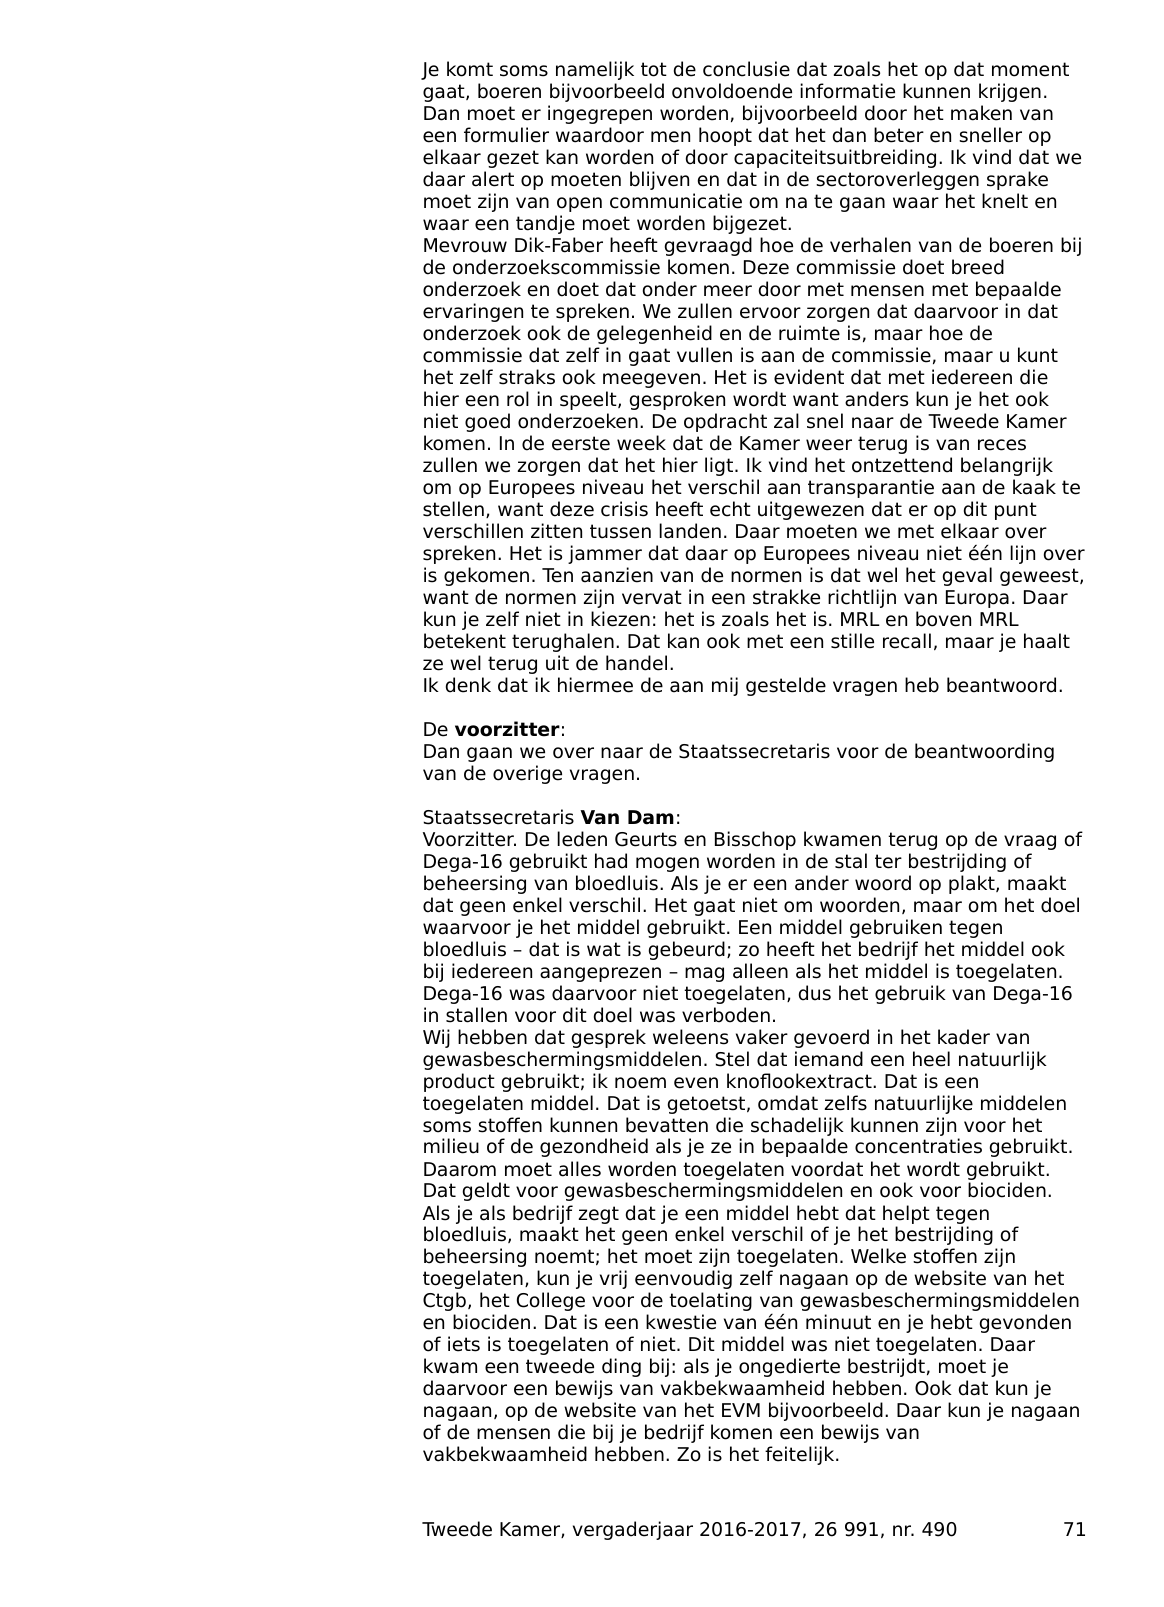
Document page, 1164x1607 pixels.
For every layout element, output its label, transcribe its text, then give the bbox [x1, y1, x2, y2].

text Ik denk dat ik hiermee de aan mij gestelde vragen heb beantwoord. [422, 674, 1087, 696]
text Je komt soms namelijk tot de conclusie dat zoals het op dat moment gaat, boeren bijvoorbeeld onvoldoende informatie kunnen krijgen. Dan moet er ingegrepen worden, bijvoorbeeld door het maken van een formulier waardoor men hoopt dat het dan beter en sneller op elkaar gezet kan worden of door capaciteitsuitbreiding. Ik vind dat we daar alert op moeten blijven en dat in de sectoroverleggen sprake moet zijn van open communicatie om na te gaan waar het knelt en waar een tandje moet worden bijgezet. [422, 59, 1087, 235]
text Mevrouw Dik-Faber heeft gevraagd hoe de verhalen van de boeren bij de onderzoekscommissie komen. Deze commissie doet breed onderzoek en doet dat onder meer door met mensen met bepaalde ervaringen te spreken. We zullen ervoor zorgen dat daarvoor in dat onderzoek ook de gelegenheid en de ruimte is, maar hoe de commissie dat zelf in gaat vullen is aan de commissie, maar u kunt het zelf straks ook meegeven. Het is evident dat met iedereen die hier een rol in speelt, gesproken wordt want anders kun je het ook niet goed onderzoeken. De opdracht zal snel naar de Tweede Kamer komen. In de eerste week dat de Kamer weer terug is van reces zullen we zorgen dat het hier ligt. Ik vind het ontzettend belangrijk om op Europees niveau het verschil aan transparantie aan de kaak te stellen, want deze crisis heeft echt uitgewezen dat er op dit punt verschillen zitten tussen landen. Daar moeten we met elkaar over spreken. Het is jammer dat daar op Europees niveau niet één lijn over is gekomen. Ten aanzien van de normen is dat wel het geval geweest, want de normen zijn vervat in een strakke richtlijn van Europa. Daar kun je zelf niet in kiezen: het is zoals het is. MRL en boven MRL betekent terughalen. Dat kan ook met een stille recall, maar je haalt ze wel terug uit de handel. [422, 235, 1087, 674]
text De voorzitter: [422, 719, 1087, 741]
text Voorzitter. De leden Geurts en Bisschop kwamen terug op de vraag of Dega-16 gebruikt had mogen worden in de stal ter bestrijding of beheersing van bloedluis. Als je er een ander woord op plakt, maakt dat geen enkel verschil. Het gaat niet om woorden, maar om het doel waarvoor je het middel gebruikt. Een middel gebruiken tegen bloedluis – dat is wat is gebeurd; zo heeft het bedrijf het middel ook bij iedereen aangeprezen – mag alleen als het middel is toegelaten. Dega-16 was daarvoor niet toegelaten, dus het gebruik van Dega-16 in stallen voor dit doel was verboden. [422, 829, 1087, 1027]
text Dan gaan we over naar de Staatssecretaris voor de beantwoording van de overige vragen. [422, 741, 1087, 784]
text Wij hebben dat gesprek weleens vaker gevoerd in het kader van gewasbeschermingsmiddelen. Stel dat iemand een heel natuurlijk product gebruikt; ik noem even knoflookextract. Dat is een toegelaten middel. Dat is getoetst, omdat zelfs natuurlijke middelen soms stoffen kunnen bevatten die schadelijk kunnen zijn voor het milieu of de gezondheid als je ze in bepaalde concentraties gebruikt. Daarom moet alles worden toegelaten voordat het wordt gebruikt. Dat geldt voor gewasbeschermingsmiddelen en ook voor biociden. Als je als bedrijf zegt dat je een middel hebt dat helpt tegen bloedluis, maakt het geen enkel verschil of je het bestrijding of beheersing noemt; het moet zijn toegelaten. Welke stoffen zijn toegelaten, kun je vrij eenvoudig zelf nagaan op de website van het Ctgb, het College voor de toelating van gewasbeschermingsmiddelen en biociden. Dat is een kwestie van één minuut en je hebt gevonden of iets is toegelaten of niet. Dit middel was niet toegelaten. Daar kwam een tweede ding bij: als je ongedierte bestrijdt, moet je daarvoor een bewijs van vakbekwaamheid hebben. Ook dat kun je nagaan, op de website van het EVM bijvoorbeeld. Daar kun je nagaan of de mensen die bij je bedrijf komen een bewijs van vakbekwaamheid hebben. Zo is het feitelijk. [422, 1027, 1087, 1466]
text Staatssecretaris Van Dam: [422, 807, 1087, 829]
